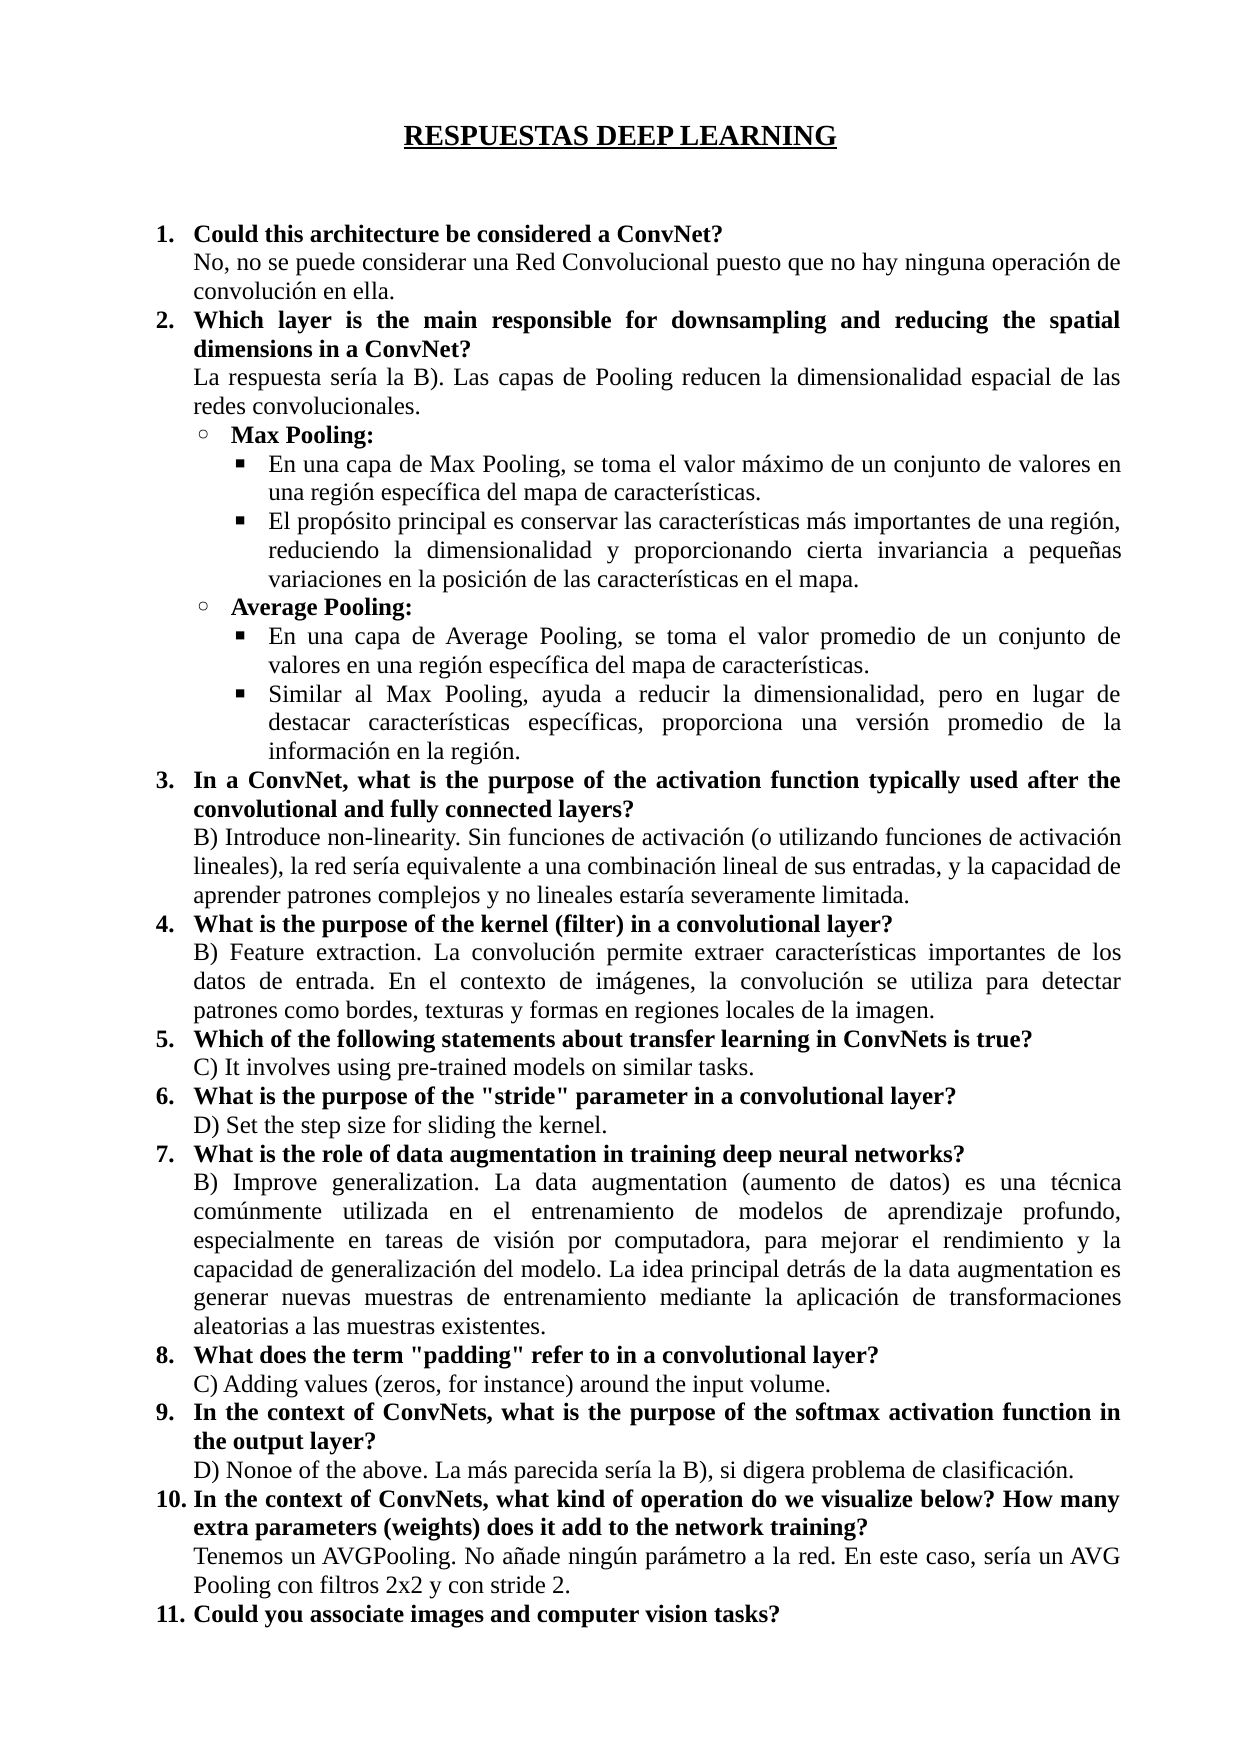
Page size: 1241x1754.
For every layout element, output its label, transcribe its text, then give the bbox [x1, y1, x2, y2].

list What is the purpose of the "stride" parameter in a convolutional layer? [156, 1081, 1122, 1110]
list No, no se puede considerar una Red Convolucional puesto que no hay ninguna operación de convolución en ella. [156, 247, 1122, 305]
list En una capa de Average Pooling, se toma el valor promedio de un conjunto de valores en una región específica del mapa de características. [231, 621, 1122, 679]
list Could you associate images and computer vision tasks? [156, 1599, 1122, 1627]
list Which of the following statements about transfer learning in ConvNets is true? [156, 1024, 1122, 1052]
list In a ConvNet, what is the purpose of the activation function typically used after the convolutional and fully connected layers? [156, 765, 1122, 822]
list C) It involves using pre-trained models on similar tasks. [156, 1052, 1122, 1081]
list B) Improve generalization. La data augmentation (aumento de datos) es una técnica comúnmente utilizada en el entrenamiento de modelos de aprendizaje profundo, especialmente en tareas de visión por computadora, para mejorar el rendimiento y la capacidad de generalización del modelo. La idea principal detrás de la data augmentation es generar nuevas muestras de entrenamiento mediante la aplicación de transformaciones aleatorias a las muestras existentes. [156, 1167, 1122, 1340]
text RESPUESTAS DEEP LEARNING [118, 118, 1122, 152]
list Could this architecture be considered a ConvNet? [156, 219, 1122, 247]
list B) Introduce non-linearity. Sin funciones de activación (o utilizando funciones de activación lineales), la red sería equivalente a una combinación lineal de sus entradas, y la capacidad de aprender patrones complejos y no lineales estaría severamente limitada. [156, 822, 1122, 909]
list D) Nonoe of the above. La más parecida sería la B), si digera problema de clasificación. [156, 1455, 1122, 1484]
list What is the role of data augmentation in training deep neural networks? [156, 1139, 1122, 1167]
list In the context of ConvNets, what is the purpose of the softmax activation function in the output layer? [156, 1397, 1122, 1455]
list In the context of ConvNets, what kind of operation do we visualize below? How many extra parameters (weights) does it add to the network training? [156, 1484, 1122, 1541]
list Max Pooling: [193, 420, 1122, 449]
list Which layer is the main responsible for downsampling and reducing the spatial dimensions in a ConvNet? [156, 305, 1122, 362]
list Average Pooling: [193, 592, 1122, 621]
list Tenemos un AVGPooling. No añade ningún parámetro a la red. En este caso, sería un AVG Pooling con filtros 2x2 y con stride 2. [156, 1541, 1122, 1599]
list Similar al Max Pooling, ayuda a reducir la dimensionalidad, pero en lugar de destacar características específicas, proporciona una versión promedio de la información en la región. [231, 679, 1122, 765]
list C) Adding values (zeros, for instance) around the input volume. [156, 1369, 1122, 1397]
list What does the term "padding" refer to in a convolutional layer? [156, 1340, 1122, 1369]
list What is the purpose of the kernel (filter) in a convolutional layer? [156, 909, 1122, 937]
list B) Feature extraction. La convolución permite extraer características importantes de los datos de entrada. En el contexto de imágenes, la convolución se utiliza para detectar patrones como bordes, texturas y formas en regiones locales de la imagen. [156, 937, 1122, 1024]
list La respuesta sería la B). Las capas de Pooling reducen la dimensionalidad espacial de las redes convolucionales. [156, 362, 1122, 420]
list D) Set the step size for sliding the kernel. [156, 1110, 1122, 1139]
list En una capa de Max Pooling, se toma el valor máximo de un conjunto de valores en una región específica del mapa de características. [231, 449, 1122, 506]
list El propósito principal es conservar las características más importantes de una región, reduciendo la dimensionalidad y proporcionando cierta invariancia a pequeñas variaciones en la posición de las características en el mapa. [231, 506, 1122, 592]
